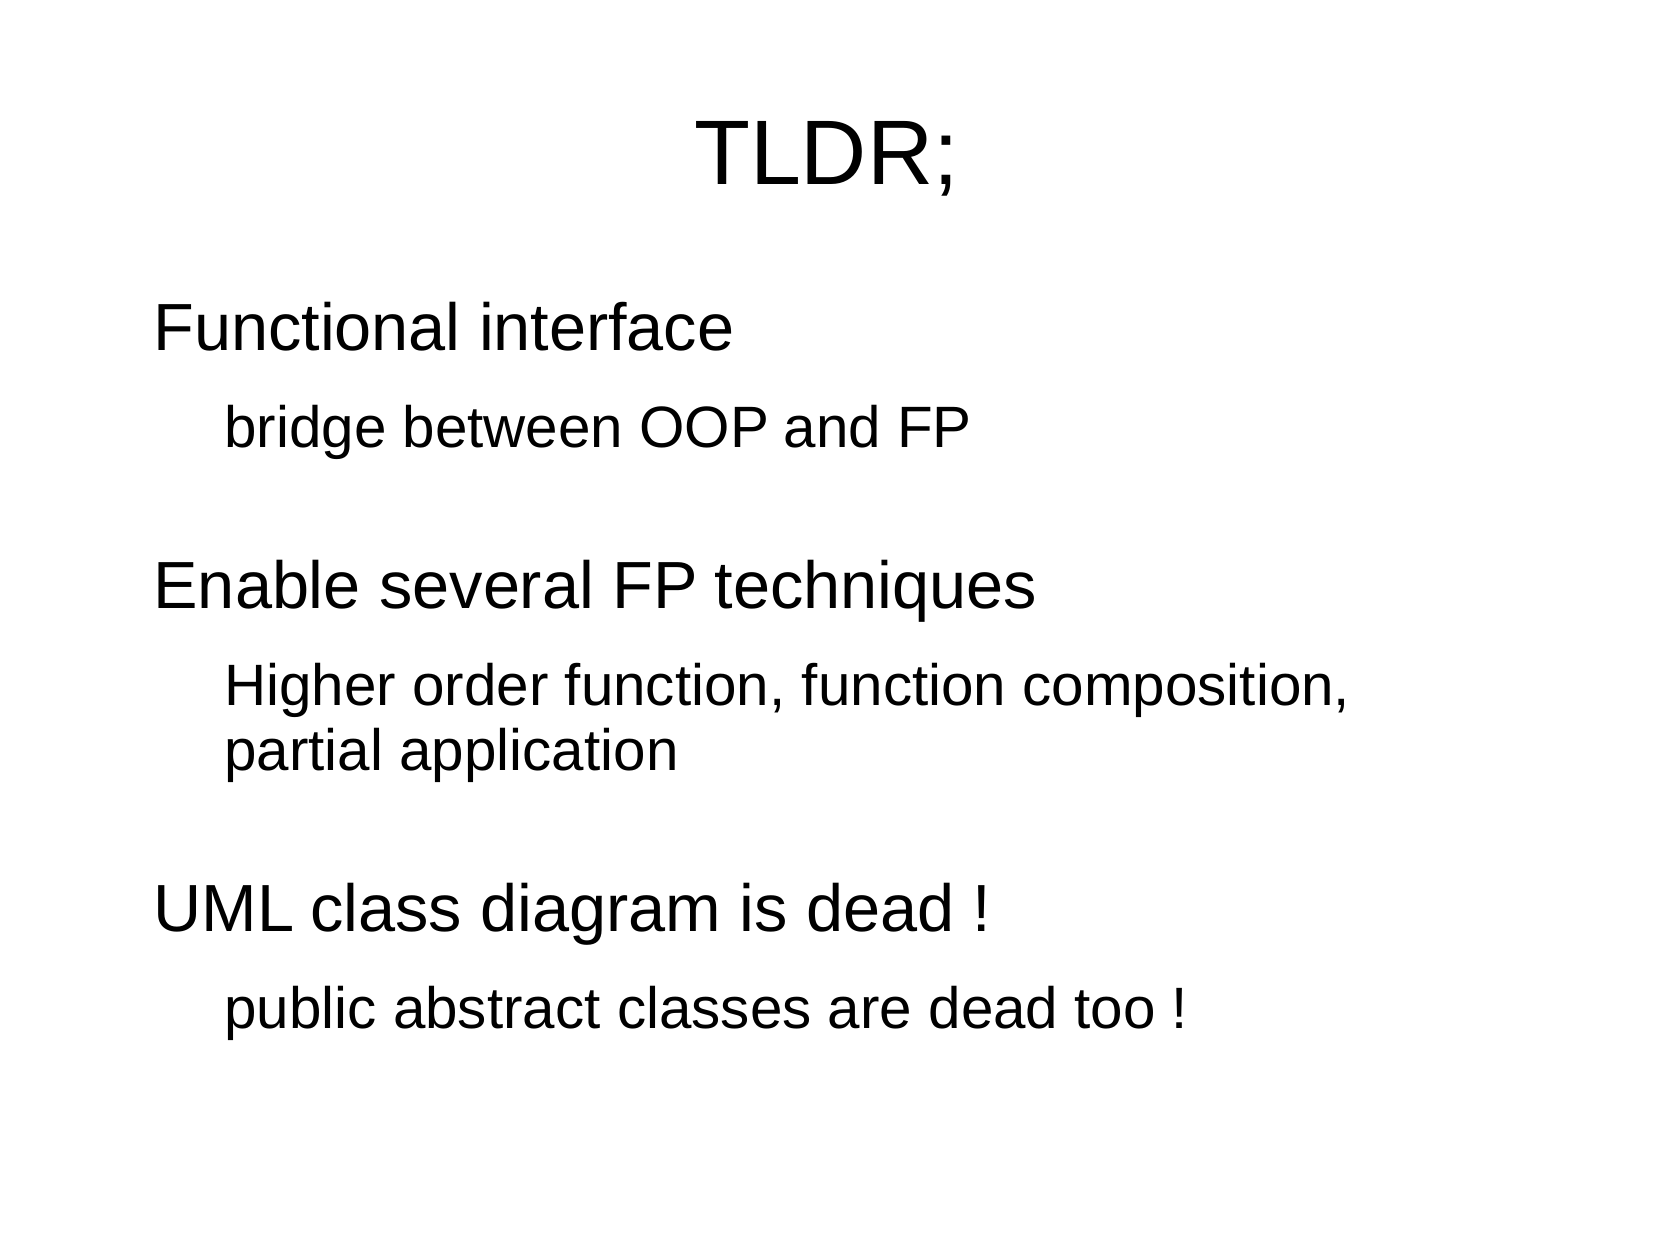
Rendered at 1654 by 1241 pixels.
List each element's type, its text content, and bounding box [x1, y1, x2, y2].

title TLDR; [82, 49, 1571, 257]
list Functional interface bridge between OOP and FP Enable several FP techniques Higher order function, function composition, partial application UML class diagram is dead ! public abstract classes are dead too ! [82, 290, 1571, 1186]
